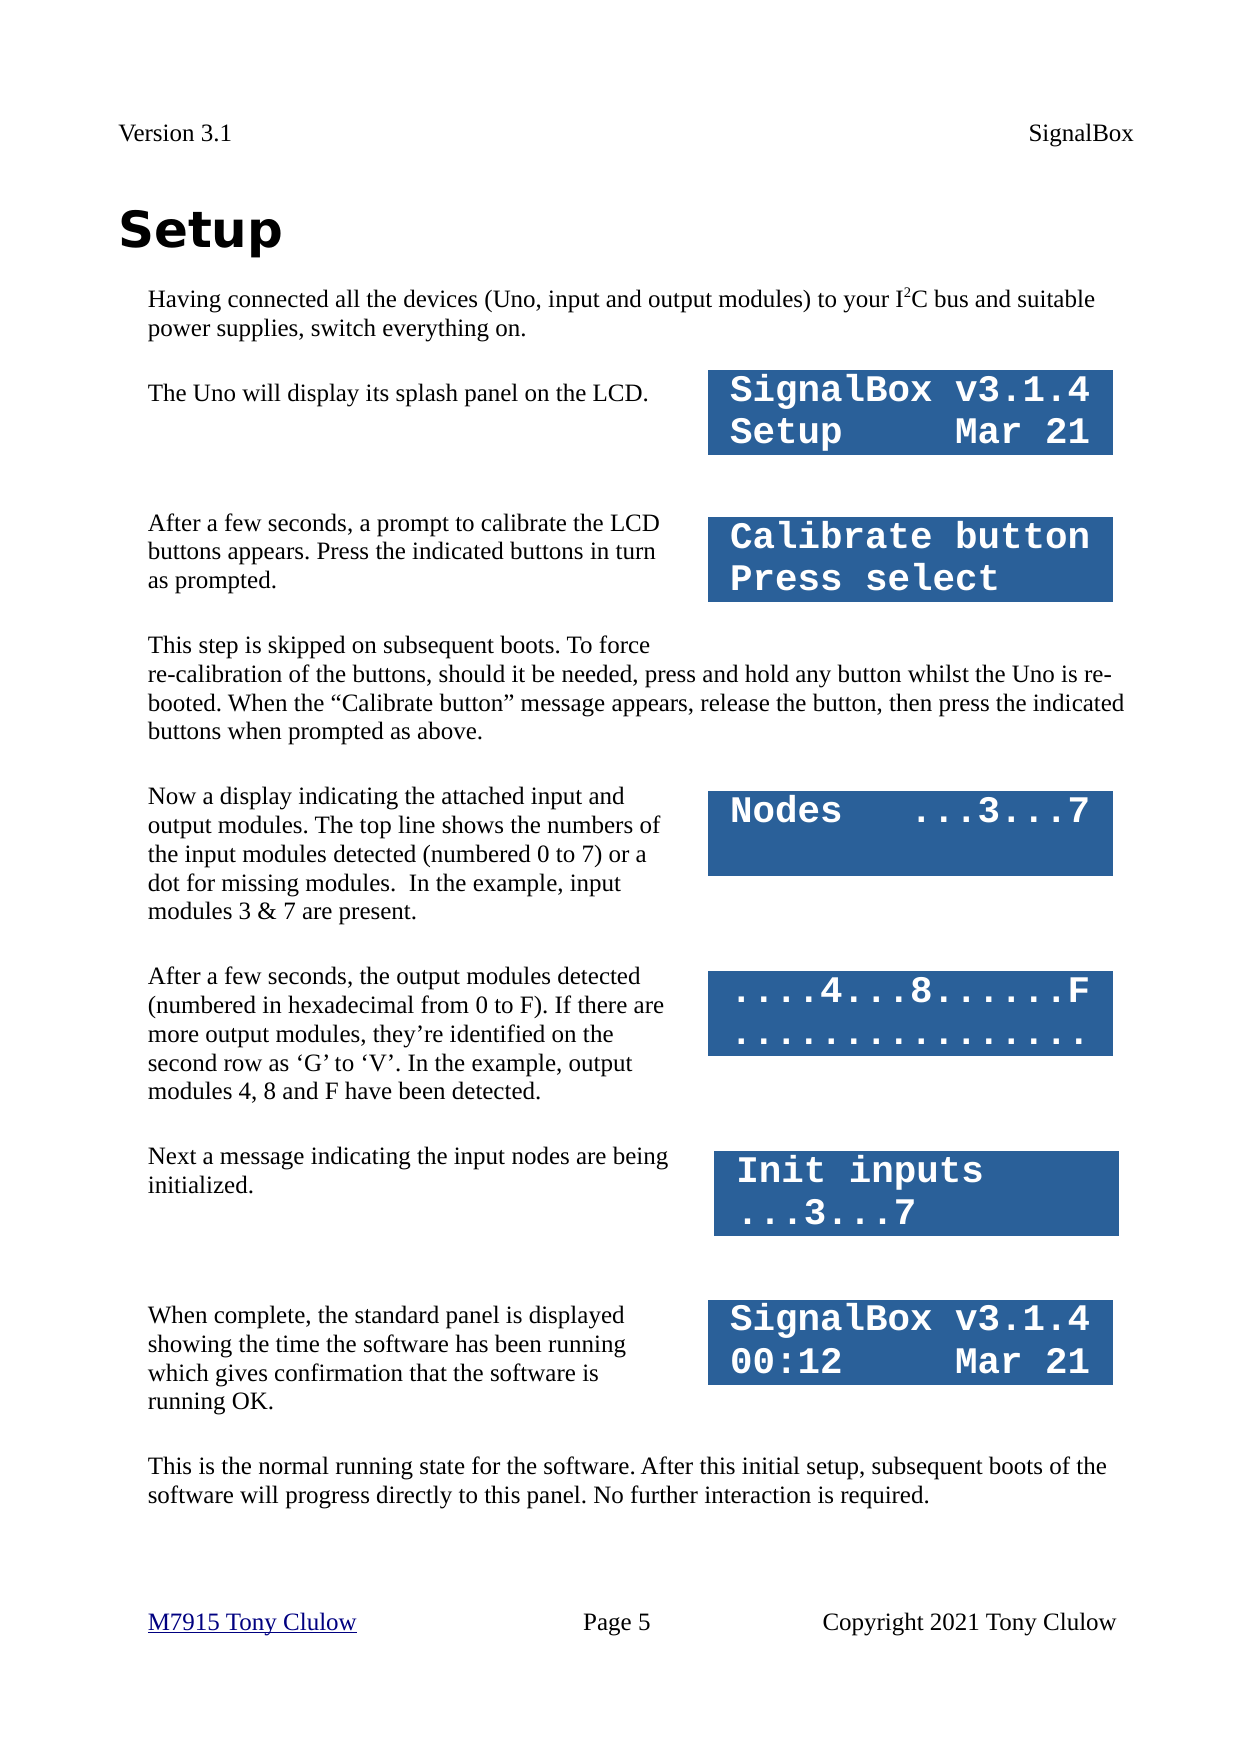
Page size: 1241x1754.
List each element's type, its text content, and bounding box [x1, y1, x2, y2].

text After a few seconds, the output modules detected (numbered in hexadecimal from 0 to F). If there are more output modules, they’re identified on the second row as ‘G’ to ‘V’. In the example, output modules 4, 8 and F have been detected. [148, 961, 1134, 1105]
text When complete, the standard panel is displayed showing the time the software has been running which gives confirmation that the software is running OK. [148, 1300, 1134, 1415]
text Next a message indicating the input nodes are being initialized. [148, 1141, 1134, 1199]
subtitle Setup [118, 201, 1134, 259]
text This is the normal running state for the software. After this initial setup, subsequent boots of the software will progress directly to this panel. No further interaction is required. [148, 1451, 1134, 1509]
text After a few seconds, a prompt to calibrate the LCD buttons appears. Press the indicated buttons in turn as prompted. [148, 508, 1134, 594]
text The Uno will display its splash panel on the LCD. [148, 378, 1134, 406]
text Having connected all the devices (Uno, input and output modules) to your I2C bus and suitable power supplies, switch everything on. [148, 284, 1134, 341]
text This step is skipped on subsequent boots. To force re-calibration of the buttons, should it be needed, press and hold any button whilst the Uno is re-booted. When the “Calibrate button” message appears, release the button, then press the indicated buttons when prompted as above. [148, 630, 1134, 745]
text Now a display indicating the attached input and output modules. The top line shows the numbers of the input modules detected (numbered 0 to 7) or a dot for missing modules. In the example, input modules 3 & 7 are present. [148, 781, 1134, 925]
